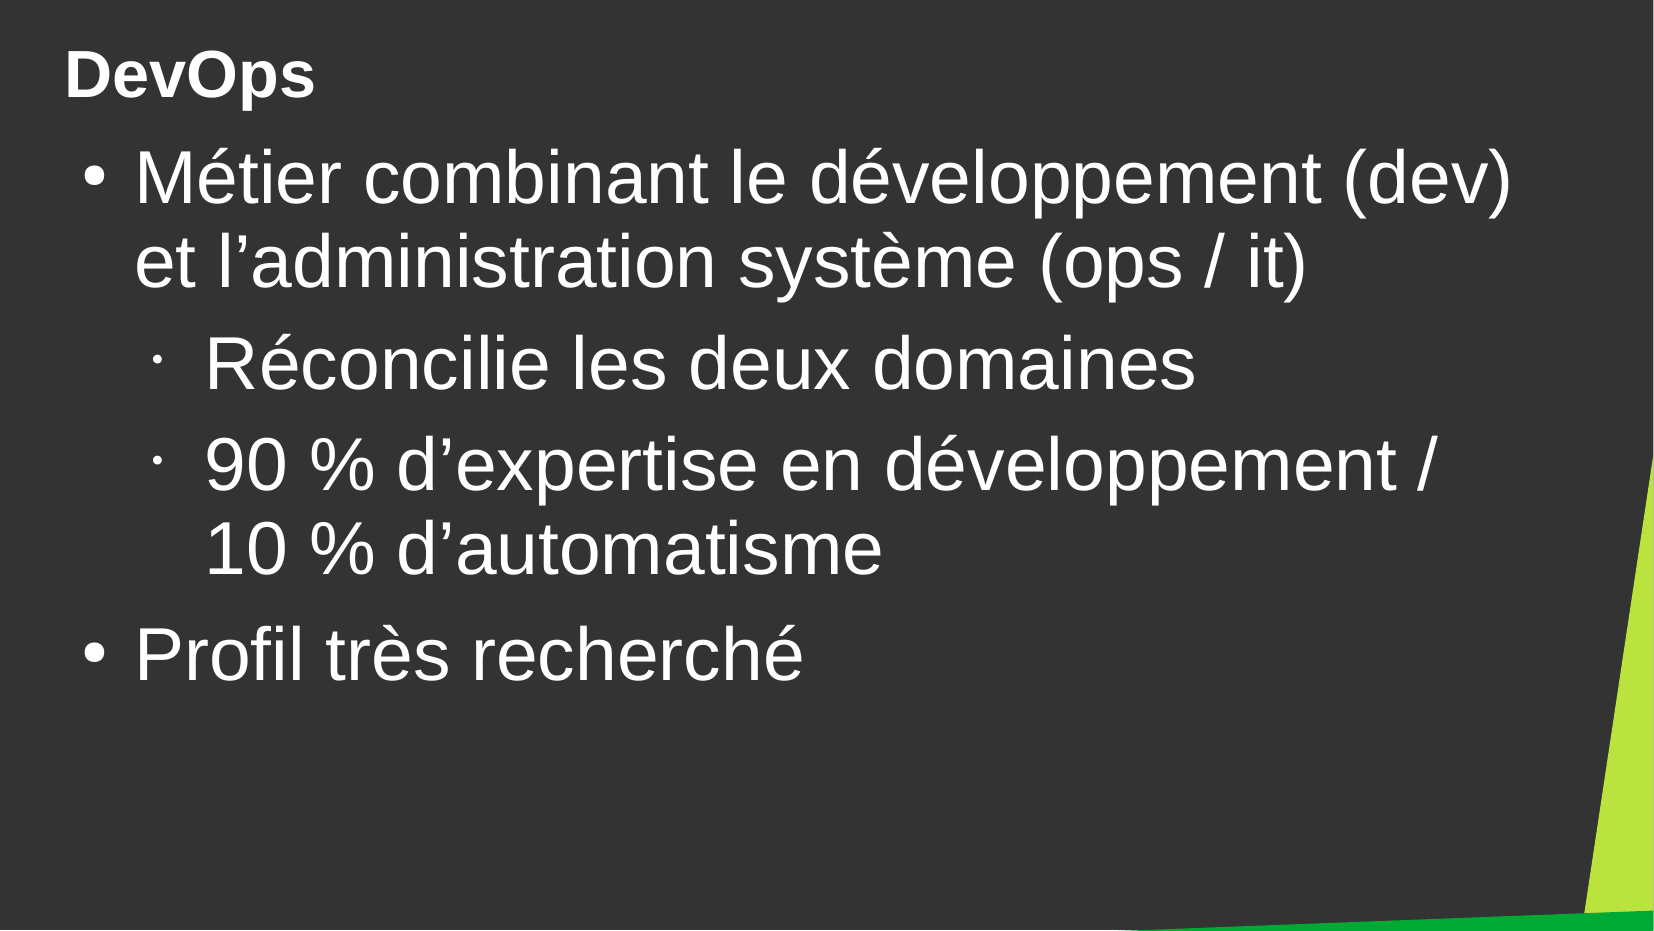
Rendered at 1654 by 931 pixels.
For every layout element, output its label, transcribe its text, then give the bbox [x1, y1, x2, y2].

title DevOps [64, 37, 1388, 115]
list Métier combinant le développement (dev) et l’administration système (ops / it) Réconcilie les deux domaines 90 % d’expertise en développement / 10 % d’automatisme Profil très recherché [63, 135, 1583, 839]
text_box [1118, 450, 1654, 931]
